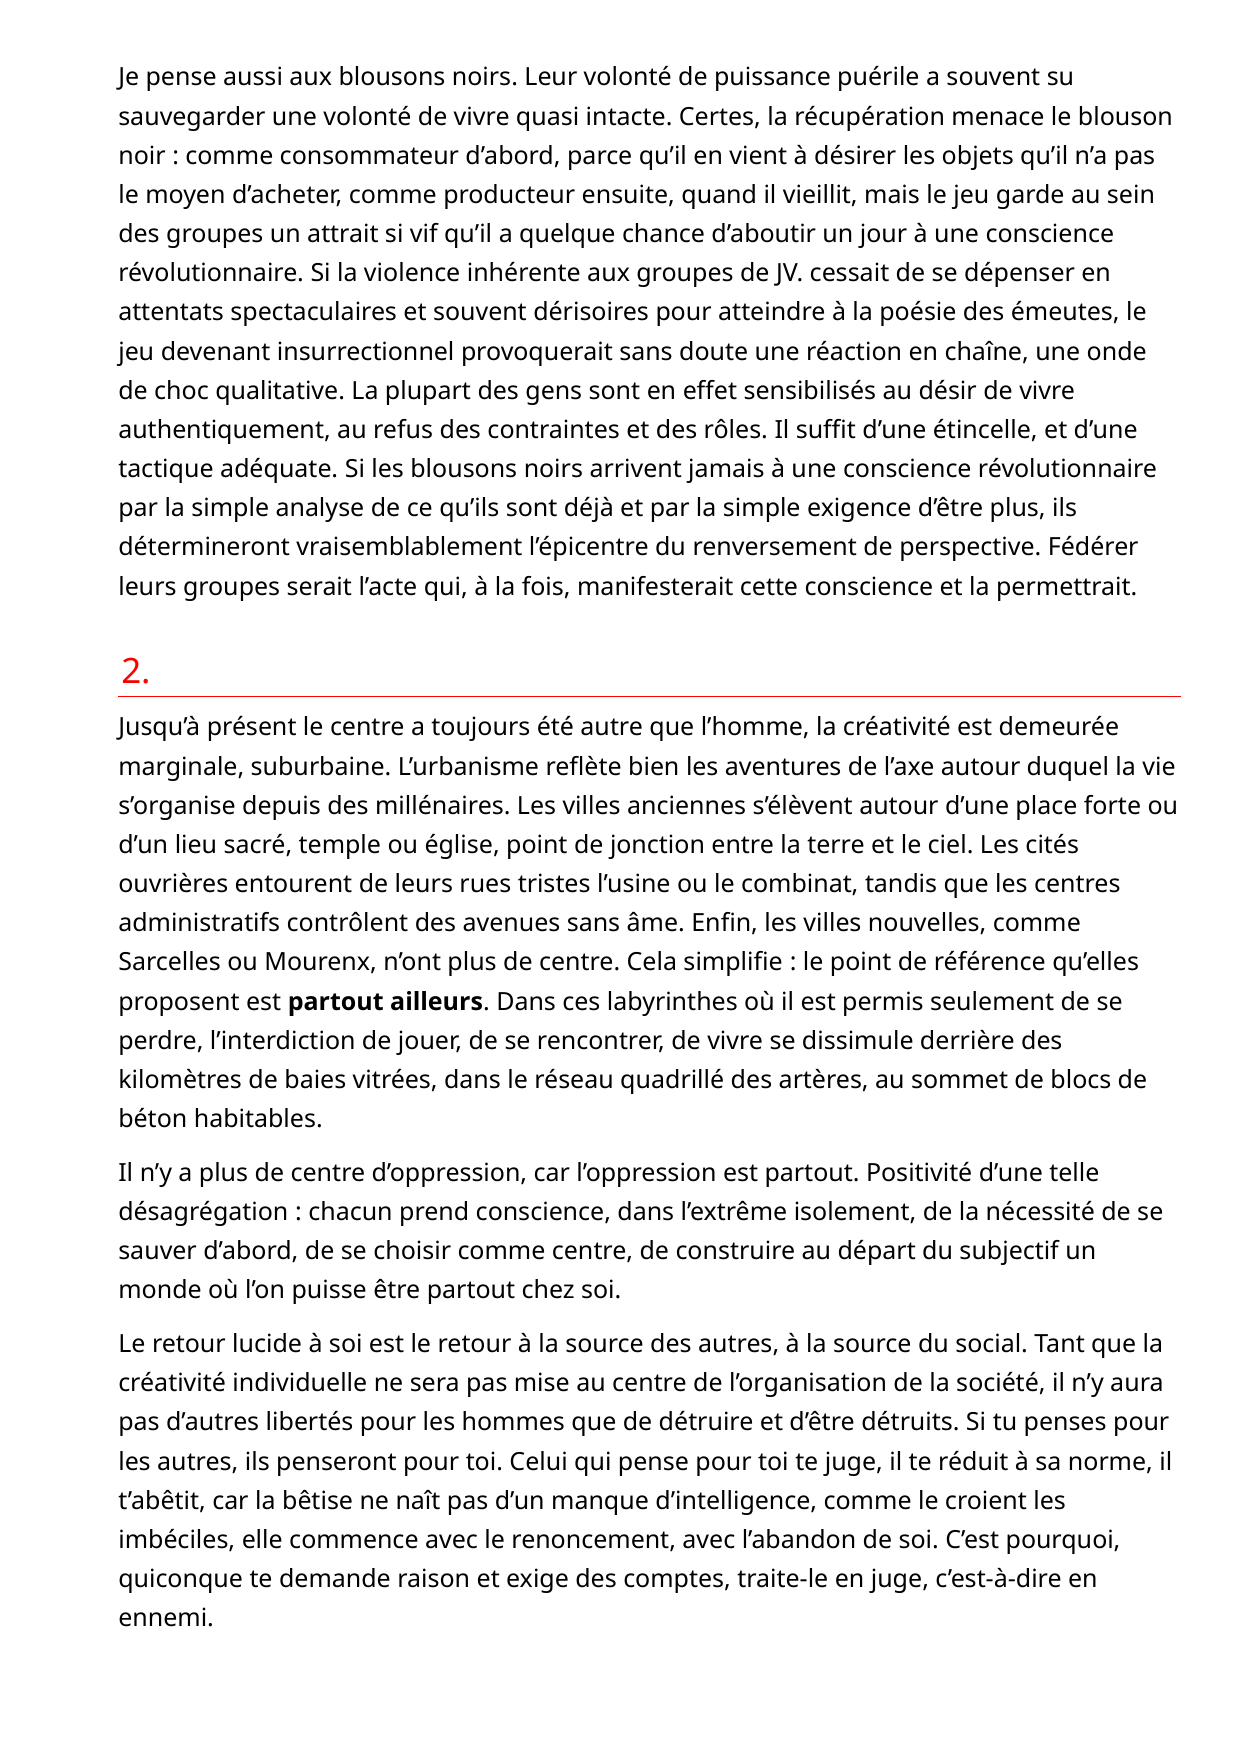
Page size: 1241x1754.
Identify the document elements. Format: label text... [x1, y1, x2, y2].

subtitle 2. [118, 643, 1181, 696]
text Jusqu’à présent le centre a toujours été autre que l’homme, la créativité est demeurée marginale, suburbaine. L’urbanisme reflète bien les aventures de l’axe autour duquel la vie s’organise depuis des millénaires. Les villes anciennes s’élèvent autour d’une place forte ou d’un lieu sacré, temple ou église, point de jonction entre la terre et le ciel. Les cités ouvrières entourent de leurs rues tristes l’usine ou le combinat, tandis que les centres administratifs contrôlent des avenues sans âme. Enfin, les villes nouvelles, comme Sarcelles ou Mourenx, n’ont plus de centre. Cela simplifie : le point de référence qu’elles proposent est partout ailleurs. Dans ces labyrinthes où il est permis seulement de se perdre, l’interdiction de jouer, de se rencontrer, de vivre se dissimule derrière des kilomètres de baies vitrées, dans le réseau quadrillé des artères, au sommet de blocs de béton habitables. [118, 709, 1181, 1135]
text Il n’y a plus de centre d’oppression, car l’oppression est partout. Positivité d’une telle désagrégation : chacun prend conscience, dans l’extrême isolement, de la nécessité de se sauver d’abord, de se choisir comme centre, de construire au départ du subjectif un monde où l’on puisse être partout chez soi. [118, 1154, 1181, 1306]
text Le retour lucide à soi est le retour à la source des autres, à la source du social. Tant que la créativité individuelle ne sera pas mise au centre de l’organisation de la société, il n’y aura pas d’autres libertés pour les hommes que de détruire et d’être détruits. Si tu penses pour les autres, ils penseront pour toi. Celui qui pense pour toi te juge, il te réduit à sa norme, il t’abêtit, car la bêtise ne naît pas d’un manque d’intelligence, comme le croient les imbéciles, elle commence avec le renoncement, avec l’abandon de soi. C’est pourquoi, quiconque te demande raison et exige des comptes, traite-le en juge, c’est-à-dire en ennemi. [118, 1326, 1181, 1634]
text Je pense aussi aux blousons noirs. Leur volonté de puissance puérile a souvent su sauvegarder une volonté de vivre quasi intacte. Certes, la récupération menace le blouson noir : comme consommateur d’abord, parce qu’il en vient à désirer les objets qu’il n’a pas le moyen d’acheter, comme producteur ensuite, quand il vieillit, mais le jeu garde au sein des groupes un attrait si vif qu’il a quelque chance d’aboutir un jour à une conscience révolutionnaire. Si la violence inhérente aux groupes de JV. cessait de se dépenser en attentats spectaculaires et souvent dérisoires pour atteindre à la poésie des émeutes, le jeu devenant insurrectionnel provoquerait sans doute une réaction en chaîne, une onde de choc qualitative. La plupart des gens sont en effet sensibilisés au désir de vivre authentiquement, au refus des contraintes et des rôles. Il suffit d’une étincelle, et d’une tactique adéquate. Si les blousons noirs arrivent jamais à une conscience révolutionnaire par la simple analyse de ce qu’ils sont déjà et par la simple exigence d’être plus, ils détermineront vraisemblablement l’épicentre du renversement de perspective. Fédérer leurs groupes serait l’acte qui, à la fois, manifesterait cette conscience et la permettrait. [118, 59, 1181, 602]
